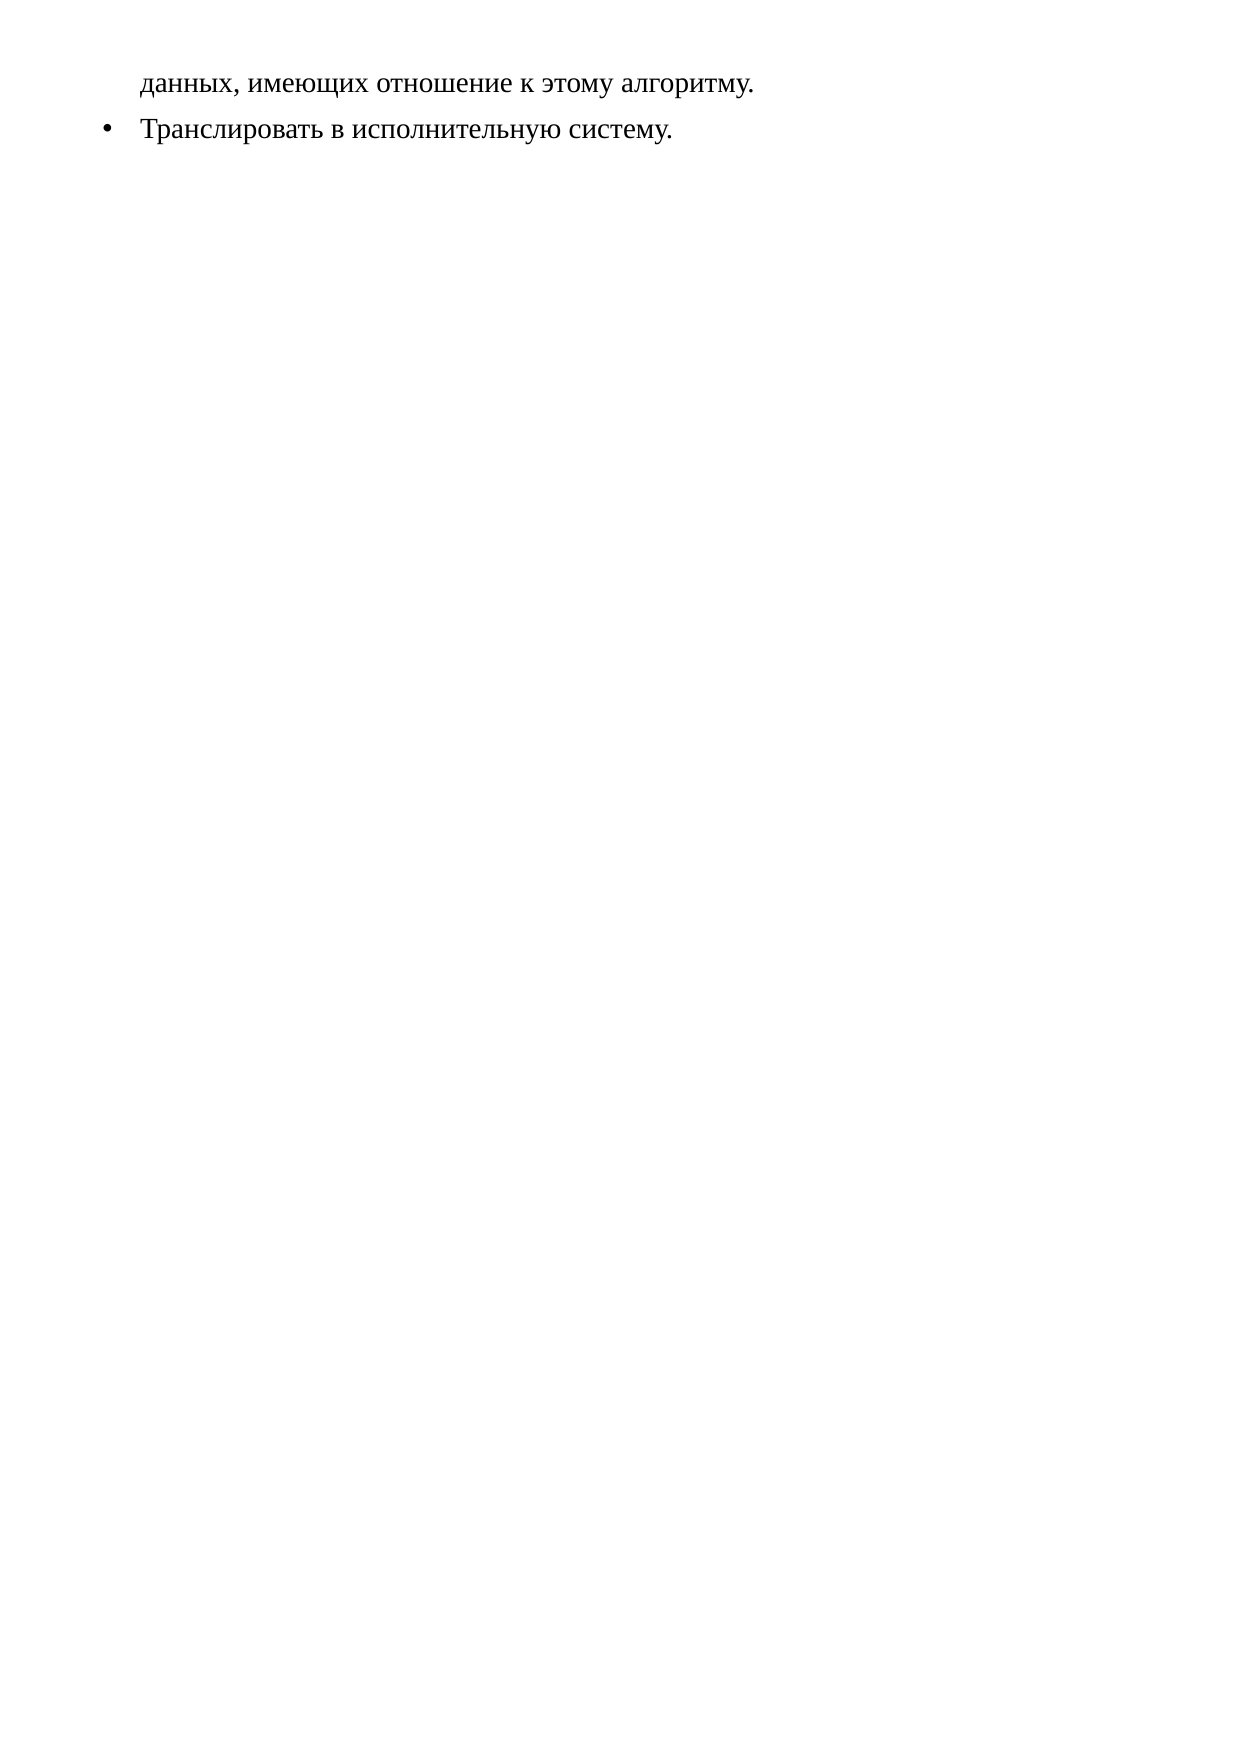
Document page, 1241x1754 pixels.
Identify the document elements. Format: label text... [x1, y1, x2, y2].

table_cell данных, имеющих отношение к этому алгоритму. Транслировать в исполнительную систему. [59, 59, 1181, 163]
